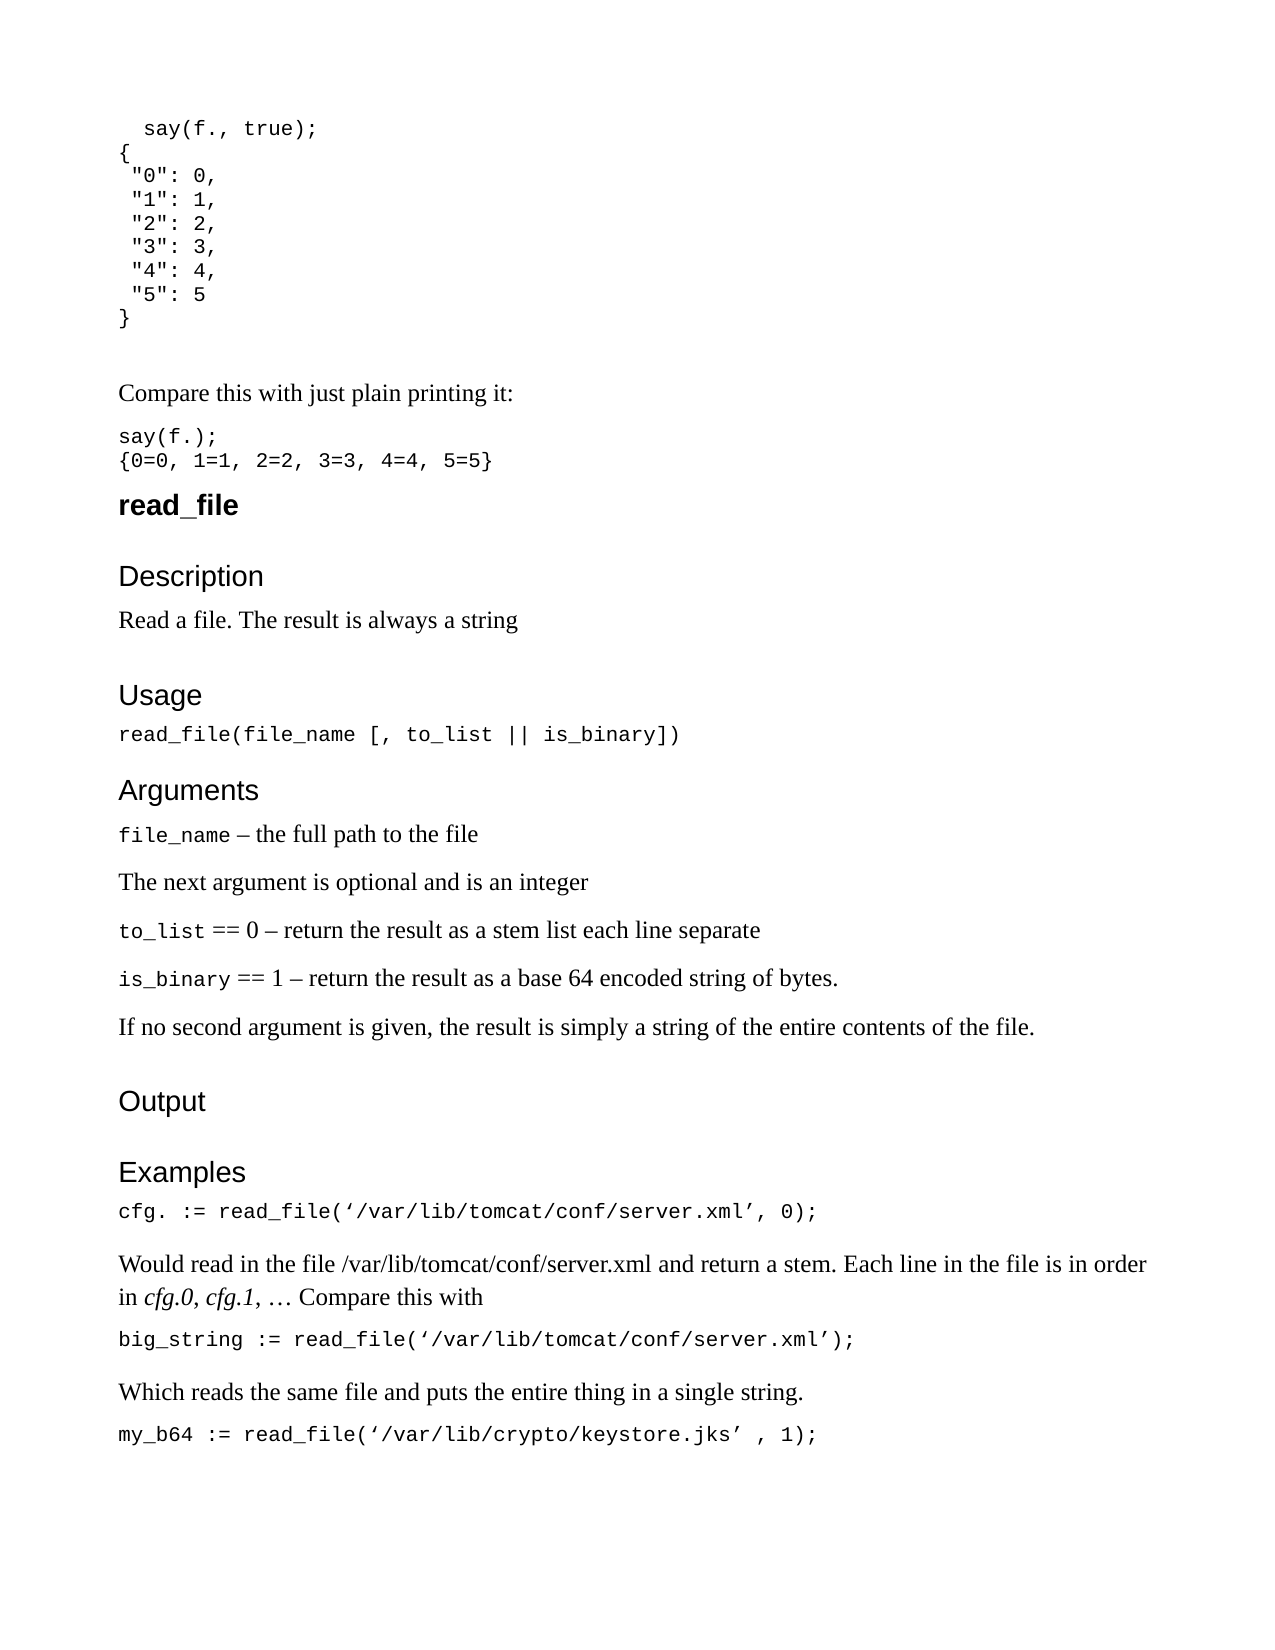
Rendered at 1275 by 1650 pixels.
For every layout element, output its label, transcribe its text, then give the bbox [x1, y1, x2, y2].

text say(f.); [118, 426, 1157, 450]
text "2": 2, [118, 213, 1157, 236]
text "3": 3, [118, 236, 1157, 260]
text Compare this with just plain printing it: [118, 378, 1157, 407]
subtitle Arguments [118, 773, 1157, 806]
text is_binary == 1 – return the result as a base 64 encoded string of bytes. [118, 963, 1157, 993]
subtitle Output [118, 1084, 1157, 1118]
text say(f., true); [118, 118, 1157, 142]
text "5": 5 [118, 284, 1157, 307]
text cfg. := read_file(‘/var/lib/tomcat/conf/server.xml’, 0); [118, 1202, 1157, 1225]
text } [118, 307, 1157, 331]
text read_file(file_name [, to_list || is_binary]) [118, 724, 1157, 748]
subtitle Usage [118, 678, 1157, 711]
text big_string := read_file(‘/var/lib/tomcat/conf/server.xml’); [118, 1329, 1157, 1353]
text { [118, 142, 1157, 165]
text {0=0, 1=1, 2=2, 3=3, 4=4, 5=5} [118, 450, 1157, 473]
subtitle Examples [118, 1156, 1157, 1189]
text If no second argument is given, the result is simply a string of the entire contents of the file. [118, 1012, 1157, 1041]
text Which reads the same file and puts the entire thing in a single string. [118, 1377, 1157, 1406]
text Read a file. The result is always a string [118, 605, 1157, 634]
text The next argument is optional and is an integer [118, 867, 1157, 896]
subtitle Description [118, 559, 1157, 593]
text "0": 0, [118, 165, 1157, 189]
text to_list == 0 – return the result as a stem list each line separate [118, 915, 1157, 944]
text my_b64 := read_file(‘/var/lib/crypto/keystore.jks’ , 1); [118, 1424, 1157, 1448]
text "1": 1, [118, 189, 1157, 213]
text Would read in the file /var/lib/tomcat/conf/server.xml and return a stem. Each line in the file is in order in cfg.0, cfg.1, … Compare this with [118, 1249, 1157, 1311]
text "4": 4, [118, 260, 1157, 284]
text file_name – the full path to the file [118, 819, 1157, 848]
subtitle read_file [118, 488, 1157, 522]
